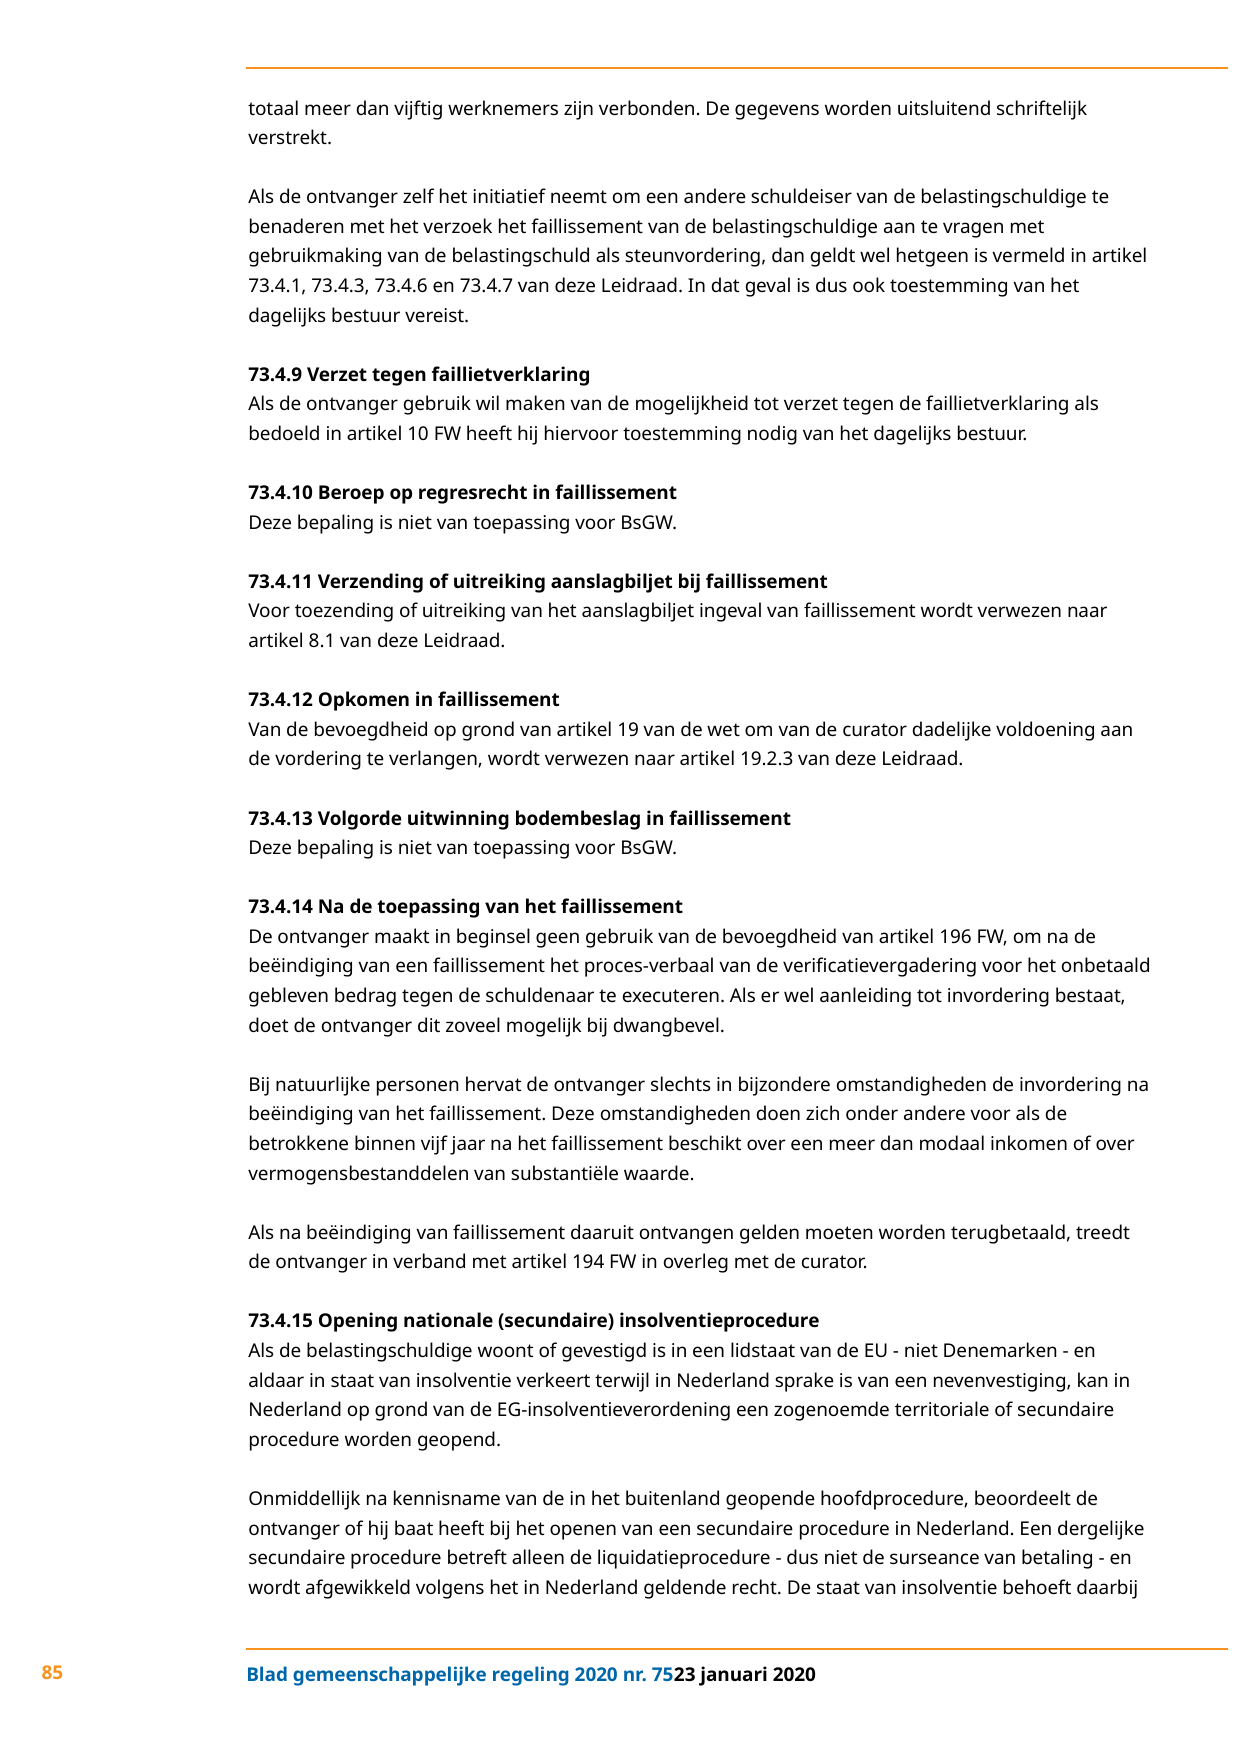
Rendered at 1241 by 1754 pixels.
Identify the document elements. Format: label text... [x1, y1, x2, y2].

text Onmiddellijk na kennisname van de in het buitenland geopende hoofdprocedure, beoordeelt de ontvanger of hij baat heeft bij het openen van een secundaire procedure in Nederland. Een dergelijke secundaire procedure betreft alleen de liquidatieprocedure - dus niet de surseance van betaling - en wordt afgewikkeld volgens het in Nederland geldende recht. De staat van insolventie behoeft daarbij [248, 1485, 1152, 1600]
text 73.4.9 Verzet tegen faillietverklaring [248, 361, 1152, 387]
text totaal meer dan vijftig werknemers zijn verbonden. De gegevens worden uitsluitend schriftelijk verstrekt. [248, 95, 1152, 150]
text Bij natuurlijke personen hervat de ontvanger slechts in bijzondere omstandigheden de invordering na beëindiging van het faillissement. Deze omstandigheden doen zich onder andere voor als de betrokkene binnen vijf jaar na het faillissement beschikt over een meer dan modaal inkomen of over vermogensbestanddelen van substantiële waarde. [248, 1071, 1152, 1186]
text Van de bevoegdheid op grond van artikel 19 van de wet om van de curator dadelijke voldoening aan de vordering te verlangen, wordt verwezen naar artikel 19.2.3 van deze Leidraad. [248, 716, 1152, 771]
text Als de belastingschuldige woont of gevestigd is in een lidstaat van de EU - niet Denemarken - en aldaar in staat van insolventie verkeert terwijl in Nederland sprake is van een nevenvestiging, kan in Nederland op grond van de EG-insolventieverordening een zogenoemde territoriale of secundaire procedure worden geopend. [248, 1337, 1152, 1452]
text 73.4.13 Volgorde uitwinning bodembeslag in faillissement [248, 805, 1152, 831]
text 73.4.14 Na de toepassing van het faillissement [248, 893, 1152, 919]
text De ontvanger maakt in beginsel geen gebruik van de bevoegdheid van artikel 196 FW, om na de beëindiging van een faillissement het proces-verbaal van de verificatievergadering voor het onbetaald gebleven bedrag tegen de schuldenaar te executeren. Als er wel aanleiding tot invordering bestaat, doet de ontvanger dit zoveel mogelijk bij dwangbevel. [248, 923, 1152, 1038]
text Voor toezending of uitreiking van het aanslagbiljet ingeval van faillissement wordt verwezen naar artikel 8.1 van deze Leidraad. [248, 598, 1152, 653]
text Als de ontvanger gebruik wil maken van de mogelijkheid tot verzet tegen de faillietverklaring als bedoeld in artikel 10 FW heeft hij hiervoor toestemming nodig van het dagelijks bestuur. [248, 391, 1152, 446]
text 73.4.10 Beroep op regresrecht in faillissement [248, 479, 1152, 505]
text 73.4.12 Opkomen in faillissement [248, 686, 1152, 712]
text Deze bepaling is niet van toepassing voor BsGW. [248, 509, 1152, 535]
text Als na beëindiging van faillissement daaruit ontvangen gelden moeten worden terugbetaald, treedt de ontvanger in verband met artikel 194 FW in overleg met de curator. [248, 1219, 1152, 1274]
text 73.4.15 Opening nationale (secundaire) insolventieprocedure [248, 1308, 1152, 1333]
picture [41, 47, 231, 172]
text Als de ontvanger zelf het initiatief neemt om een andere schuldeiser van de belastingschuldige te benaderen met het verzoek het faillissement van de belastingschuldige aan te vragen met gebruikmaking van de belastingschuld als steunvordering, dan geldt wel hetgeen is vermeld in artikel 73.4.1, 73.4.3, 73.4.6 en 73.4.7 van deze Leidraad. In dat geval is dus ook toestemming van het dagelijks bestuur vereist. [248, 183, 1152, 328]
text Deze bepaling is niet van toepassing voor BsGW. [248, 834, 1152, 860]
text 73.4.11 Verzending of uitreiking aanslagbiljet bij faillissement [248, 568, 1152, 594]
